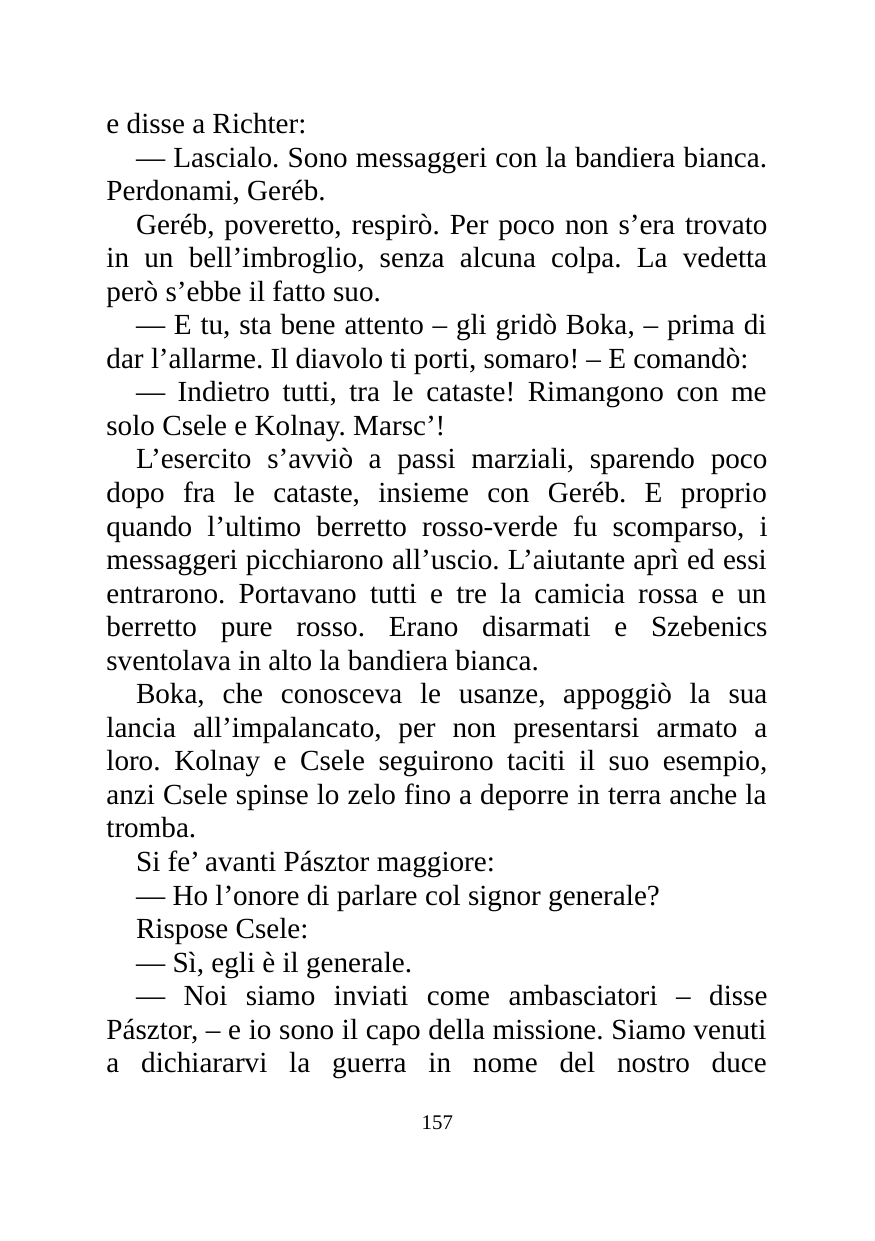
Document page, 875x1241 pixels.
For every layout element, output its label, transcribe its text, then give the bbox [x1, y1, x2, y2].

text Si fe’ avanti Pásztor maggiore: [106, 844, 768, 878]
text e disse a Richter: [106, 106, 768, 140]
text — Sì, egli è il generale. [106, 945, 768, 978]
text — E tu, sta bene attento – gli gridò Boka, – prima di dar l’allarme. Il diavolo ti porti, somaro! – E comandò: [106, 307, 768, 374]
text — Noi siamo inviati come ambasciatori – disse Pásztor, – e io sono il capo della missione. Siamo venuti a dichiararvi la guerra in nome del nostro duce [106, 978, 768, 1079]
text — Indietro tutti, tra le cataste! Rimangono con me solo Csele e Kolnay. Marsc’! [106, 374, 768, 442]
text Geréb, poveretto, respirò. Per poco non s’era trovato in un bell’imbroglio, senza alcuna colpa. La vedetta però s’ebbe il fatto suo. [106, 207, 768, 307]
text — Ho l’onore di parlare col signor generale? [106, 878, 768, 911]
text Rispose Csele: [106, 911, 768, 945]
text Boka, che conosceva le usanze, appoggiò la sua lancia all’impalancato, per non presentarsi armato a loro. Kolnay e Csele seguirono taciti il suo esempio, anzi Csele spinse lo zelo fino a deporre in terra anche la tromba. [106, 676, 768, 844]
text — Lascialo. Sono messaggeri con la bandiera bianca. Perdonami, Geréb. [106, 140, 768, 207]
text L’esercito s’avviò a passi marziali, sparendo poco dopo fra le cataste, insieme con Geréb. E proprio quando l’ultimo berretto rosso-verde fu scomparso, i messaggeri picchiarono all’uscio. L’aiutante aprì ed essi entrarono. Portavano tutti e tre la camicia rossa e un berretto pure rosso. Erano disarmati e Szebenics sventolava in alto la bandiera bianca. [106, 442, 768, 676]
